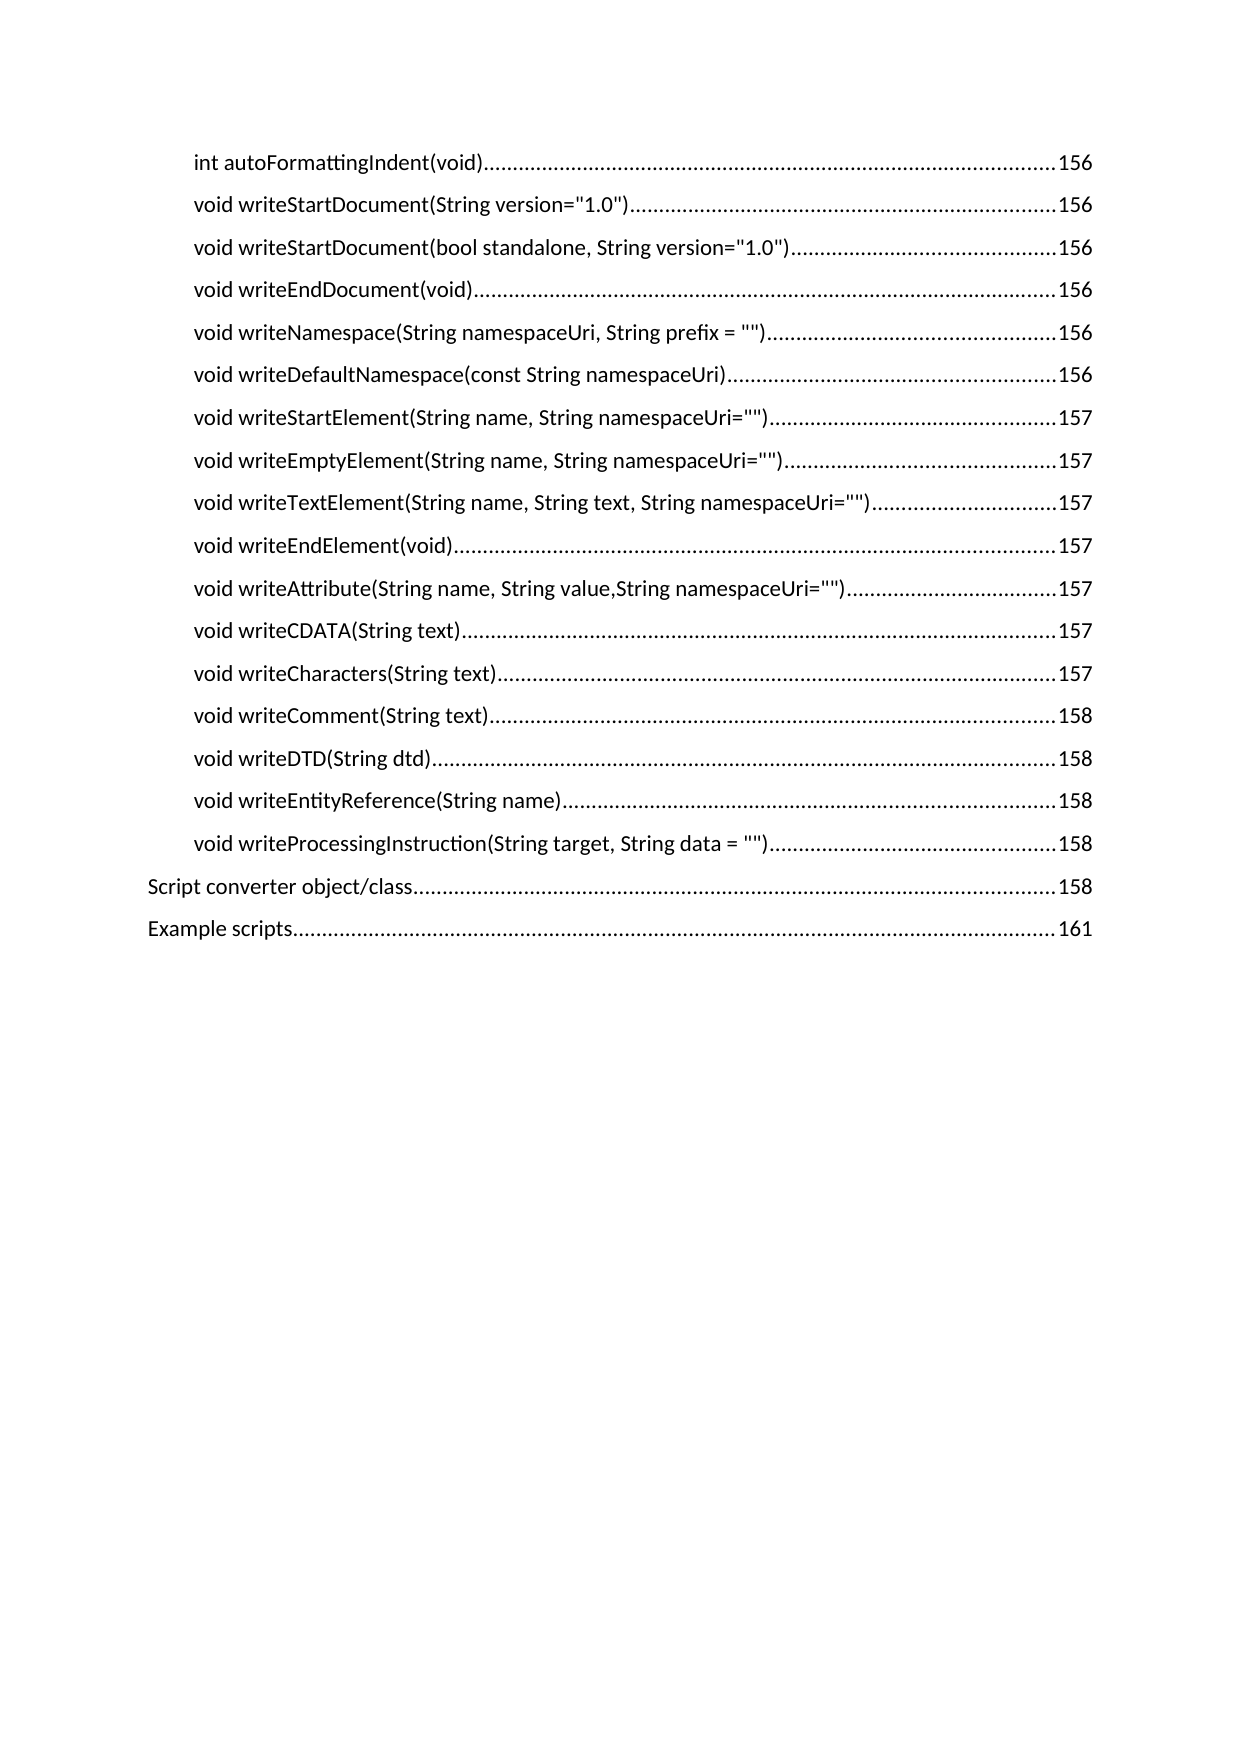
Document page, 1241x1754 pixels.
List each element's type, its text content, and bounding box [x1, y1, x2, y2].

text int autoFormattingIndent(void) 156 [193, 148, 1093, 176]
text void writeEmptyElement(String name, String namespaceUri="") 157 [193, 446, 1093, 474]
text void writeDefaultNamespace(const String namespaceUri) 156 [193, 361, 1093, 389]
text void writeCharacters(String text) 157 [193, 659, 1093, 687]
text Example scripts 161 [148, 914, 1093, 942]
text void writeAttribute(String name, String value,String namespaceUri="") 157 [193, 574, 1093, 602]
text void writeProcessingInstruction(String target, String data = "") 158 [193, 829, 1093, 857]
text void writeComment(String text) 158 [193, 701, 1093, 729]
text void writeEndDocument(void) 156 [193, 275, 1093, 303]
text void writeStartElement(String name, String namespaceUri="") 157 [193, 403, 1093, 431]
text void writeEntityReference(String name) 158 [193, 787, 1093, 815]
text void writeEndElement(void) 157 [193, 531, 1093, 559]
text void writeDTD(String dtd) 158 [193, 744, 1093, 772]
text void writeStartDocument(bool standalone, String version="1.0") 156 [193, 233, 1093, 261]
text void writeTextElement(String name, String text, String namespaceUri="") 157 [193, 488, 1093, 516]
text Script converter object/class 158 [148, 872, 1093, 900]
text void writeNamespace(String namespaceUri, String prefix = "") 156 [193, 318, 1093, 346]
text void writeCDATA(String text) 157 [193, 616, 1093, 644]
text void writeStartDocument(String version="1.0") 156 [193, 190, 1093, 218]
